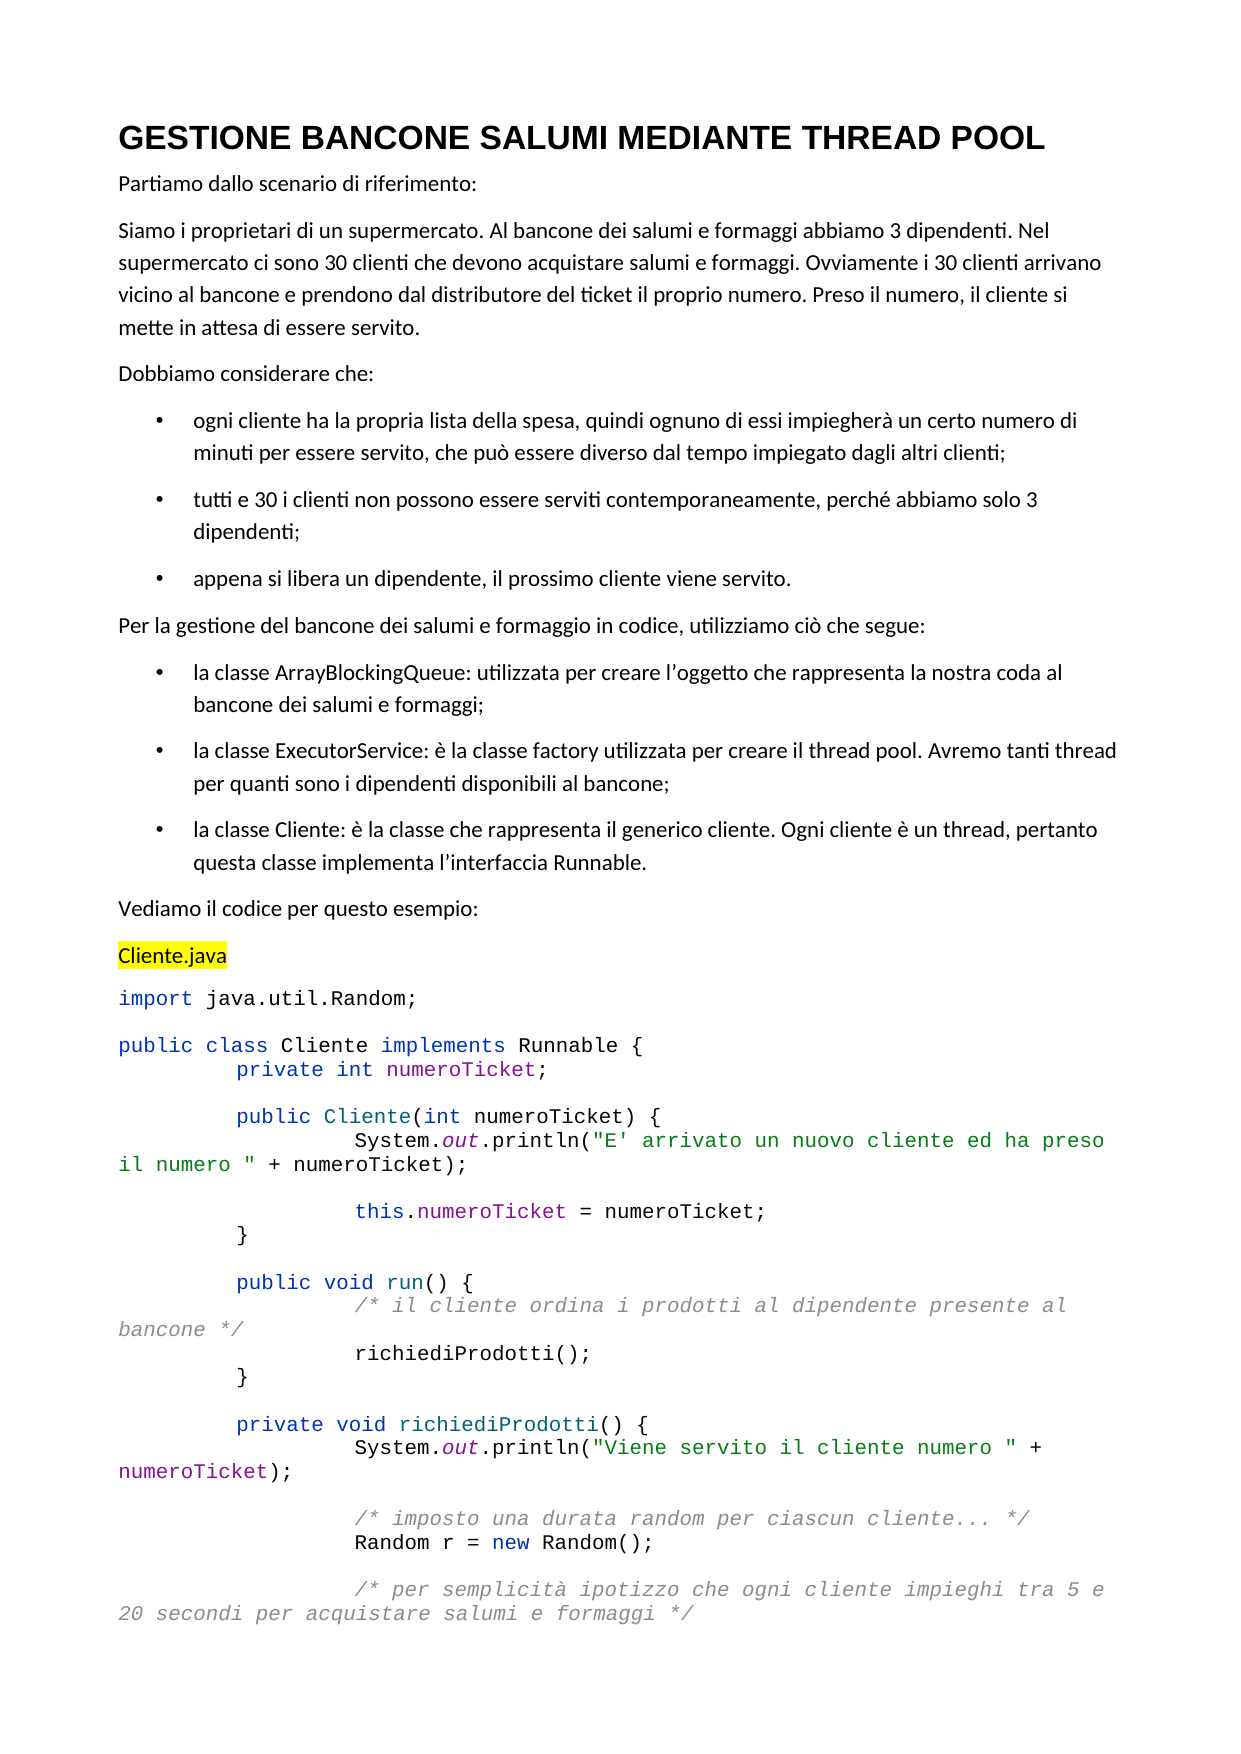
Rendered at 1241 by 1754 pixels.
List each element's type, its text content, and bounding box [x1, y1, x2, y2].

list la classe Cliente: è la classe che rappresenta il generico cliente. Ogni cliente è un thread, pertanto questa classe implementa l’interfaccia Runnable. [156, 816, 1122, 876]
text Vediamo il codice per questo esempio: [118, 894, 1122, 922]
text import java.util.Random; public class Cliente implements Runnable { private int numeroTicket; public Cliente(int numeroTicket) { System.out.println("E' arrivato un nuovo cliente ed ha preso il numero " + numeroTicket); this.numeroTicket = numeroTicket; } public void run() { /* il cliente ordina i prodotti al dipendente presente al bancone */ richiediProdotti(); } private void richiediProdotti() { System.out.println("Viene servito il cliente numero " + numeroTicket); /* imposto una durata random per ciascun cliente... */ Random r = new Random(); /* per semplicità ipotizzo che ogni cliente impieghi tra 5 e 20 secondi per acquistare salumi e formaggi */ [118, 988, 1122, 1626]
list ogni cliente ha la propria lista della spesa, quindi ognuno di essi impiegherà un certo numero di minuti per essere servito, che può essere diverso dal tempo impiegato dagli altri clienti; [156, 406, 1122, 466]
text Siamo i proprietari di un supermercato. Al bancone dei salumi e formaggi abbiamo 3 dipendenti. Nel supermercato ci sono 30 clienti che devono acquistare salumi e formaggi. Ovviamente i 30 clienti arrivano vicino al bancone e prendono dal distributore del ticket il proprio numero. Preso il numero, il cliente si mette in attesa di essere servito. [118, 216, 1122, 341]
subtitle GESTIONE BANCONE SALUMI MEDIANTE THREAD POOL [118, 118, 1122, 157]
list appena si libera un dipendente, il prossimo cliente viene servito. [156, 564, 1122, 592]
text Partiamo dallo scenario di riferimento: [118, 169, 1122, 197]
list tutti e 30 i clienti non possono essere serviti contemporaneamente, perché abbiamo solo 3 dipendenti; [156, 485, 1122, 545]
text Per la gestione del bancone dei salumi e formaggio in codice, utilizziamo ciò che segue: [118, 611, 1122, 639]
text Cliente.java [118, 941, 1122, 969]
list la classe ArrayBlockingQueue: utilizzata per creare l’oggetto che rappresenta la nostra coda al bancone dei salumi e formaggi; [156, 658, 1122, 718]
text Dobbiamo considerare che: [118, 359, 1122, 387]
list la classe ExecutorService: è la classe factory utilizzata per creare il thread pool. Avremo tanti thread per quanti sono i dipendenti disponibili al bancone; [156, 737, 1122, 797]
